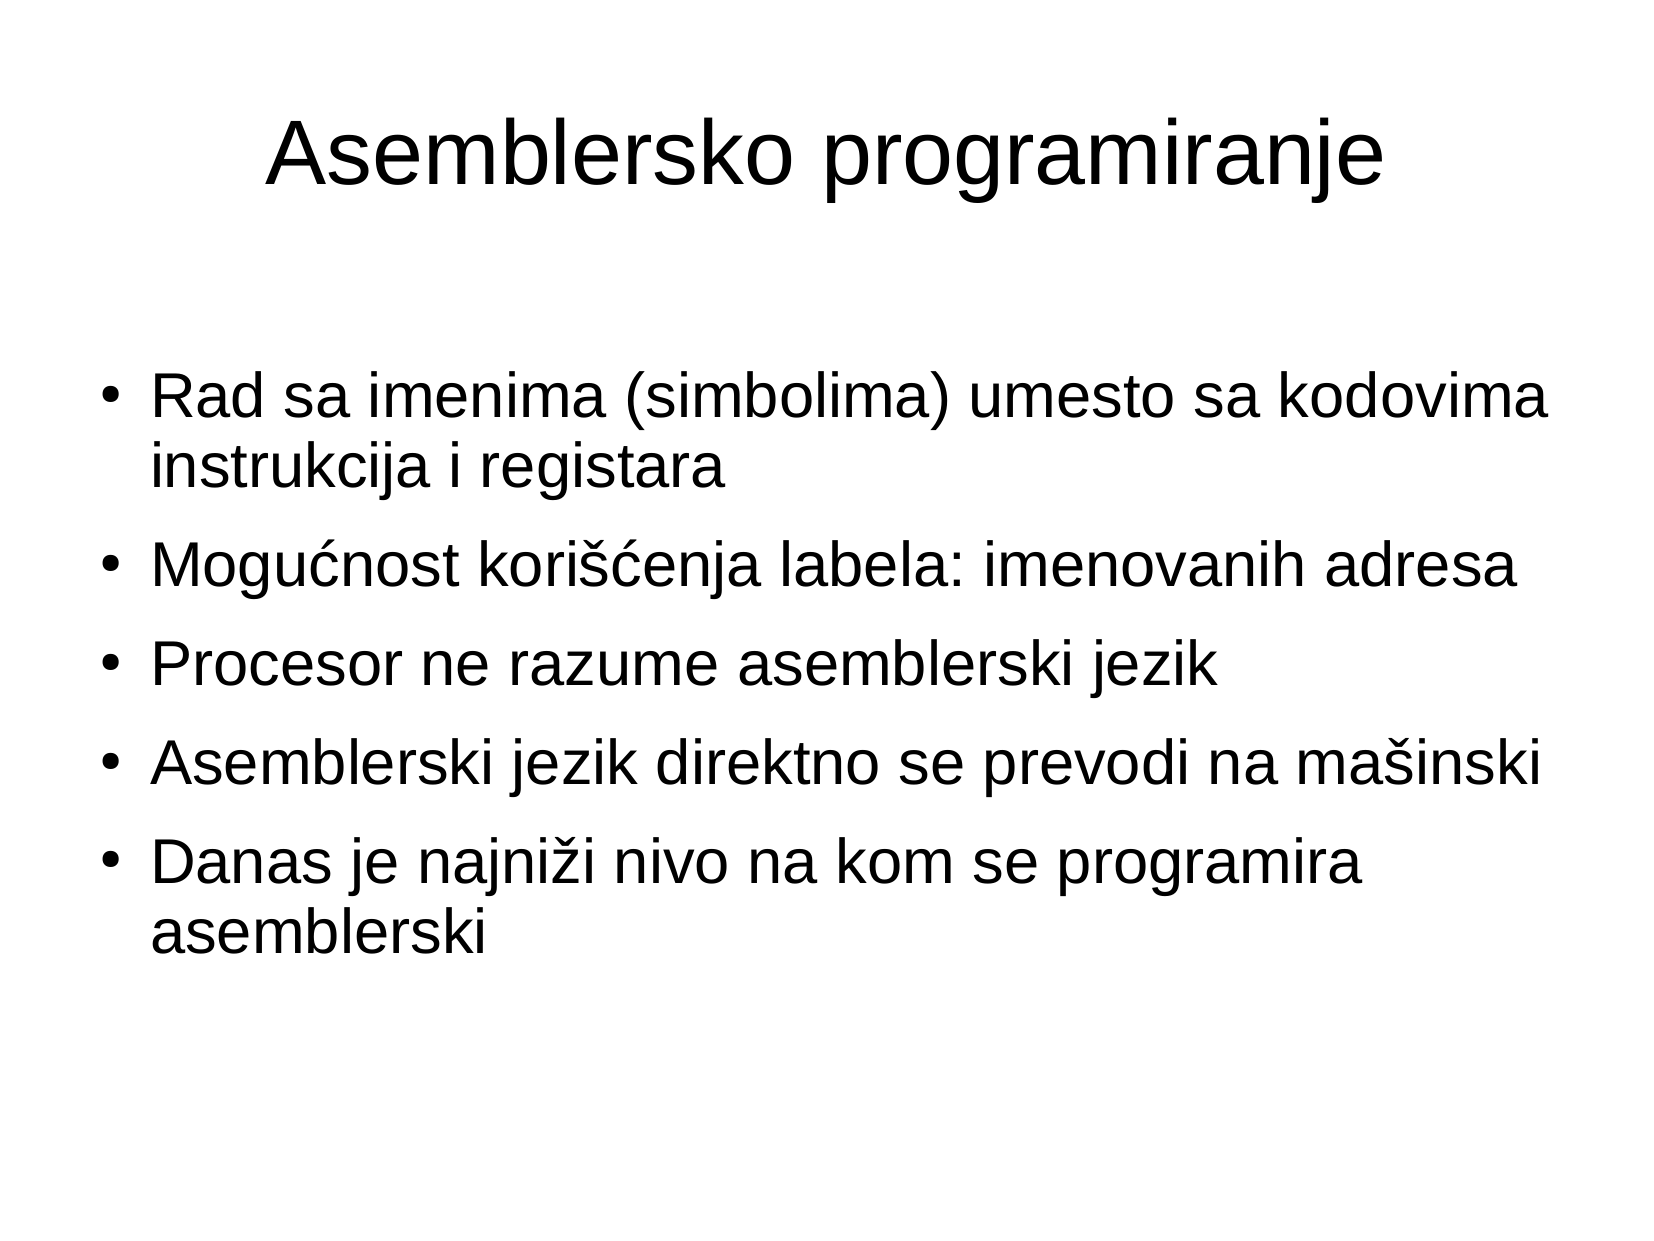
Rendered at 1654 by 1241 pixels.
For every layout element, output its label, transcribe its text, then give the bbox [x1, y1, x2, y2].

list Rad sa imenima (simbolima) umesto sa kodovima instrukcija i registara Mogućnost korišćenja labela: imenovanih adresa Procesor ne razume asemblerski jezik Asemblerski jezik direktno se prevodi na mašinski Danas je najniži nivo na kom se programira asemblerski [82, 360, 1571, 1080]
title Asemblersko programiranje [82, 49, 1571, 257]
